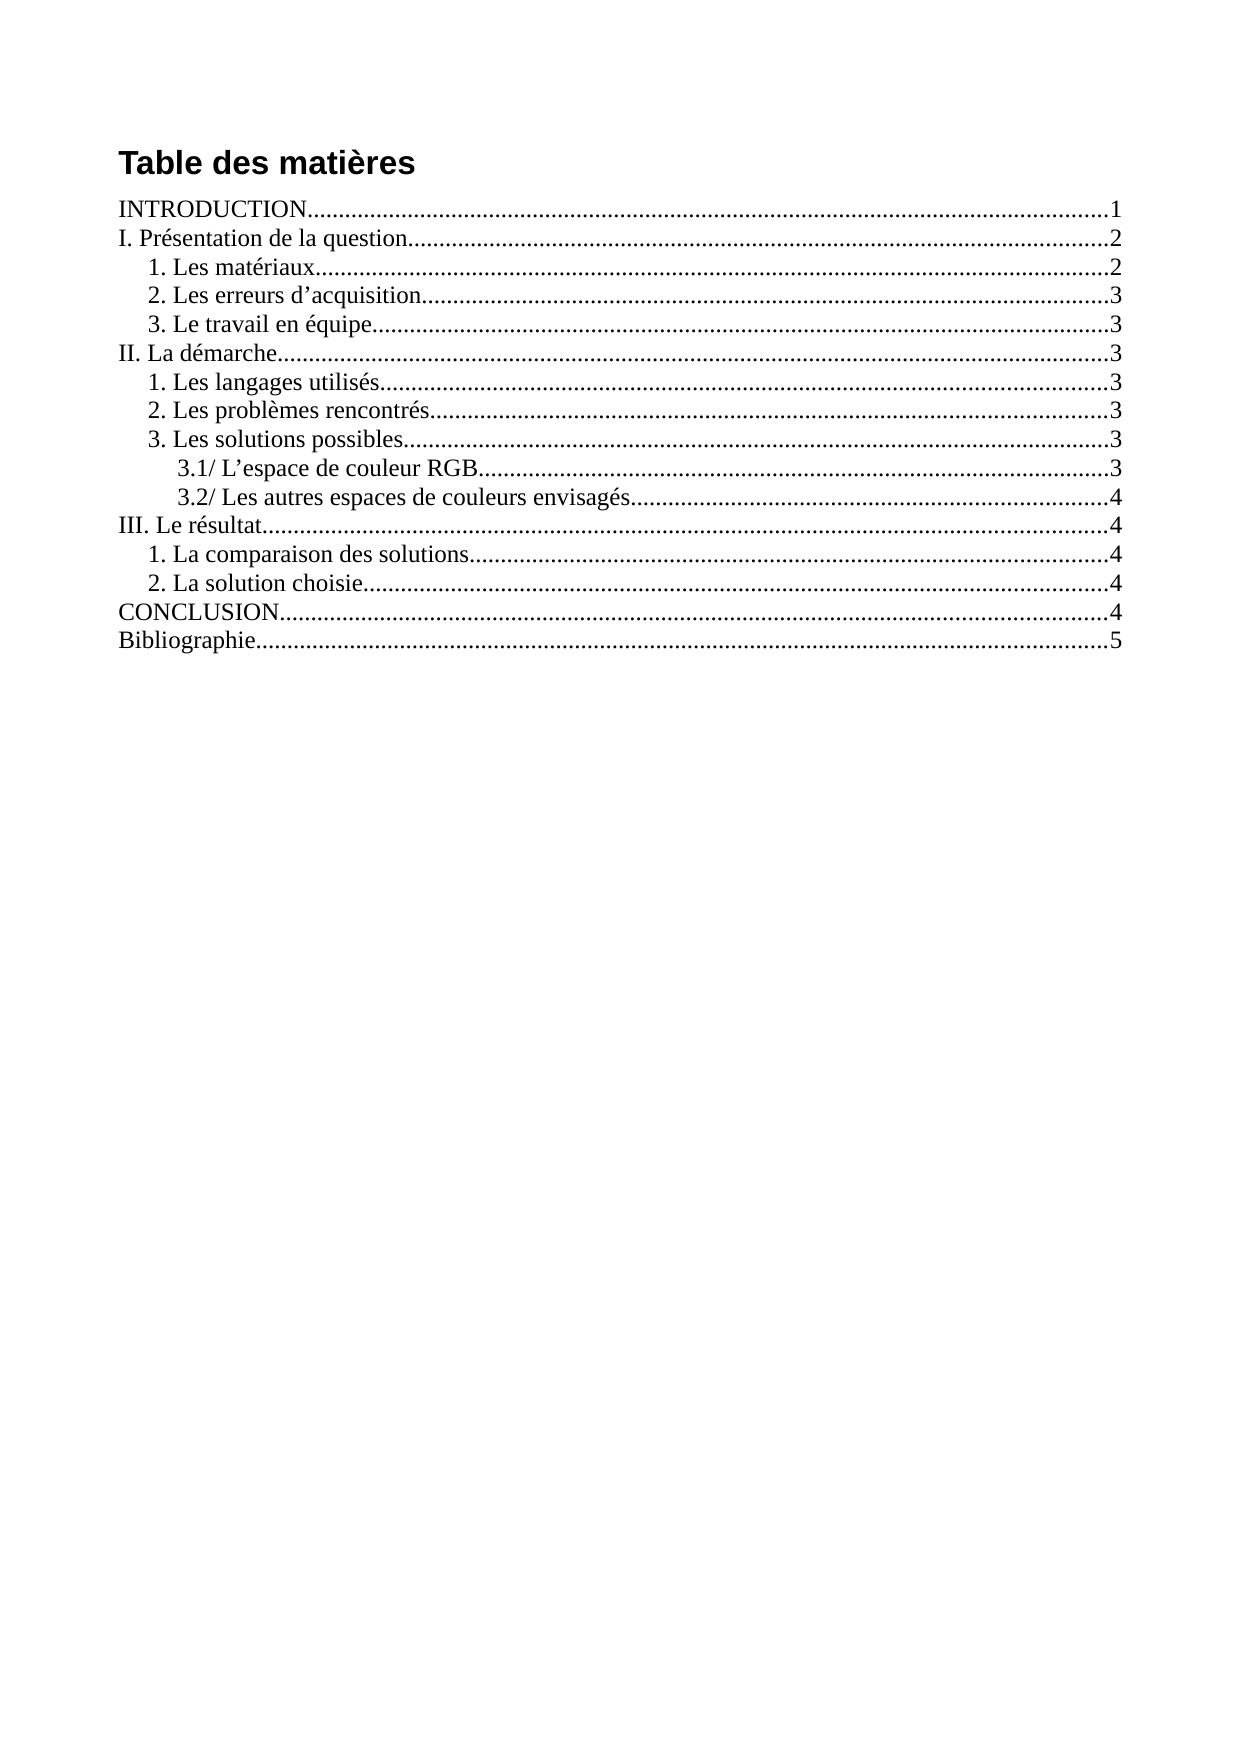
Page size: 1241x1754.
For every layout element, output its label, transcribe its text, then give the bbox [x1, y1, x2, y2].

text Bibliographie 5 [118, 625, 1122, 654]
text 1. Les matériaux 2 [148, 252, 1122, 280]
text 3.2/ Les autres espaces de couleurs envisagés 4 [177, 482, 1122, 510]
text 3.1/ L’espace de couleur RGB 3 [177, 453, 1122, 482]
text II. La démarche 3 [118, 338, 1122, 367]
text 3. Le travail en équipe 3 [148, 309, 1122, 338]
text III. Le résultat 4 [118, 510, 1122, 539]
text INTRODUCTION 1 [118, 194, 1122, 223]
text 2. Les erreurs d’acquisition 3 [148, 280, 1122, 309]
text 1. Les langages utilisés 3 [148, 367, 1122, 395]
text CONCLUSION 4 [118, 597, 1122, 625]
text 2. La solution choisie 4 [148, 568, 1122, 597]
subtitle Table des matières [118, 143, 1122, 182]
text 3. Les solutions possibles 3 [148, 424, 1122, 453]
text 1. La comparaison des solutions 4 [148, 539, 1122, 568]
text 2. Les problèmes rencontrés 3 [148, 395, 1122, 424]
text I. Présentation de la question 2 [118, 223, 1122, 252]
